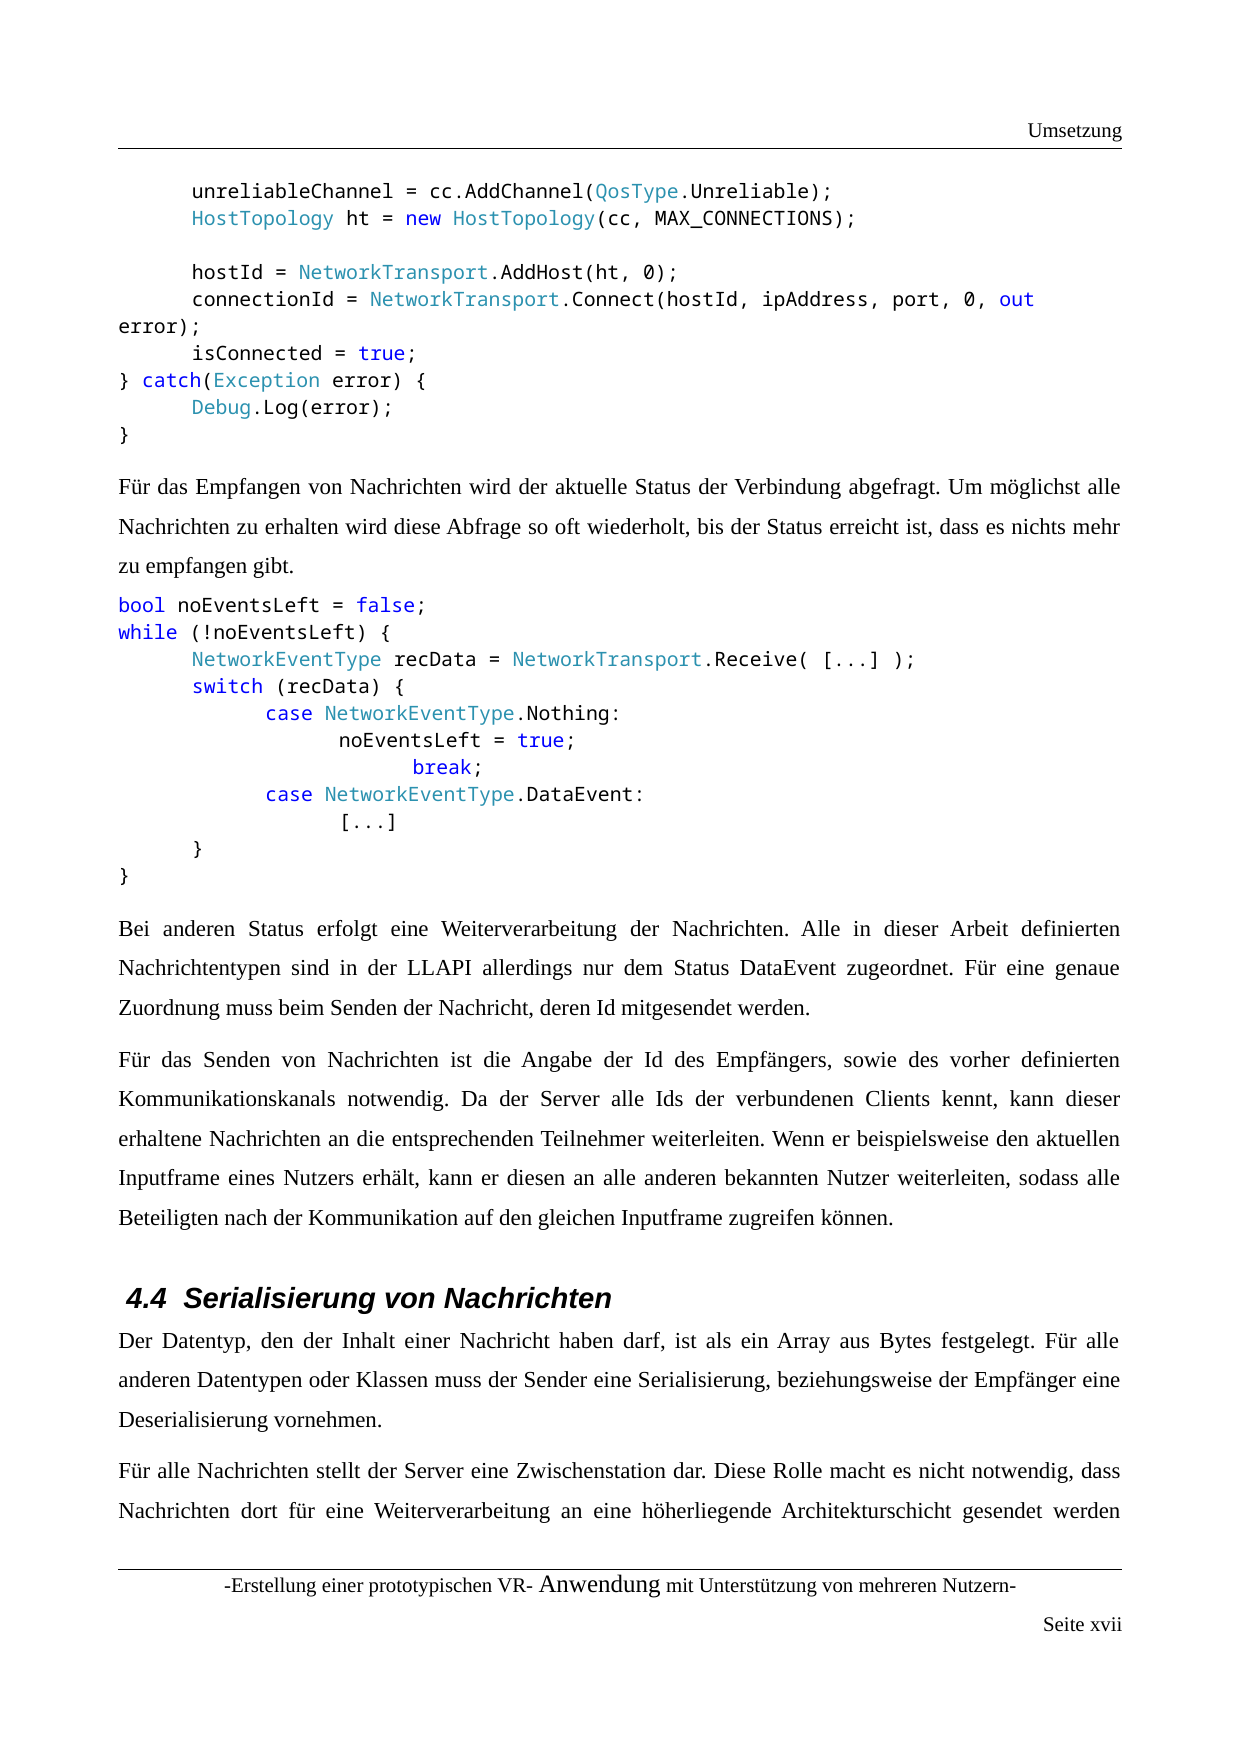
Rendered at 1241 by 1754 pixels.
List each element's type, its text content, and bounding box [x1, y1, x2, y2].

text case NetworkEventType.DataEvent: [118, 781, 1122, 807]
text HostTopology ht = new HostTopology(cc, MAX_CONNECTIONS); [118, 204, 1122, 231]
text noEventsLeft = true; [118, 727, 1122, 753]
text connectionId = NetworkTransport.Connect(hostId, ipAddress, port, 0, out error); [118, 285, 1122, 339]
text case NetworkEventType.Nothing: [118, 699, 1122, 727]
text Für alle Nachrichten stellt der Server eine Zwischenstation dar. Diese Rolle macht es nicht notwendig, dass Nachrichten dort für eine Weiterverarbeitung an eine höherliegende Architekturschicht gesendet werden [118, 1458, 1122, 1523]
text Debug.Log(error); [118, 393, 1122, 420]
subtitle Serialisierung von Nachrichten [118, 1281, 1122, 1314]
text NetworkEventType recData = NetworkTransport.Receive( [...] ); [118, 646, 1122, 673]
text Für das Senden von Nachrichten ist die Angabe der Id des Empfängers, sowie des vorher definierten Kommunikationskanals notwendig. Da der Server alle Ids der verbundenen Clients kennt, kann dieser erhaltene Nachrichten an die entsprechenden Teilnehmer weiterleiten. Wenn er beispielsweise den aktuellen Inputframe eines Nutzers erhält, kann er diesen an alle anderen bekannten Nutzer weiterleiten, sodass alle Beteiligten nach der Kommunikation auf den gleichen Inputframe zugreifen können. [118, 1046, 1122, 1230]
text unreliableChannel = cc.AddChannel(QosType.Unreliable); [118, 177, 1122, 204]
text Der Datentyp, den der Inhalt einer Nachricht haben darf, ist als ein Array aus Bytes festgelegt. Für alle anderen Datentypen oder Klassen muss der Sender eine Serialisierung, beziehungsweise der Empfänger eine Deserialisierung vornehmen. [118, 1327, 1122, 1432]
text switch (recData) { [118, 673, 1122, 699]
text } [118, 834, 1122, 861]
text isConnected = true; [118, 339, 1122, 366]
text bool noEventsLeft = false; [118, 592, 1122, 619]
text hostId = NetworkTransport.AddHost(ht, 0); [118, 258, 1122, 285]
text [...] [118, 807, 1122, 834]
text } [118, 420, 1122, 447]
text Bei anderen Status erfolgt eine Weiterverarbeitung der Nachrichten. Alle in dieser Arbeit definierten Nachrichtentypen sind in der LLAPI allerdings nur dem Status DataEvent zugeordnet. Für eine genaue Zuordnung muss beim Senden der Nachricht, deren Id mitgesendet werden. [118, 915, 1122, 1020]
text } catch(Exception error) { [118, 366, 1122, 393]
text Für das Empfangen von Nachrichten wird der aktuelle Status der Verbindung abgefragt. Um möglichst alle Nachrichten zu erhalten wird diese Abfrage so oft wiederholt, bis der Status erreicht ist, dass es nichts mehr zu empfangen gibt. [118, 473, 1122, 578]
text while (!noEventsLeft) { [118, 619, 1122, 646]
text } [118, 861, 1122, 888]
text break; [118, 753, 1122, 781]
